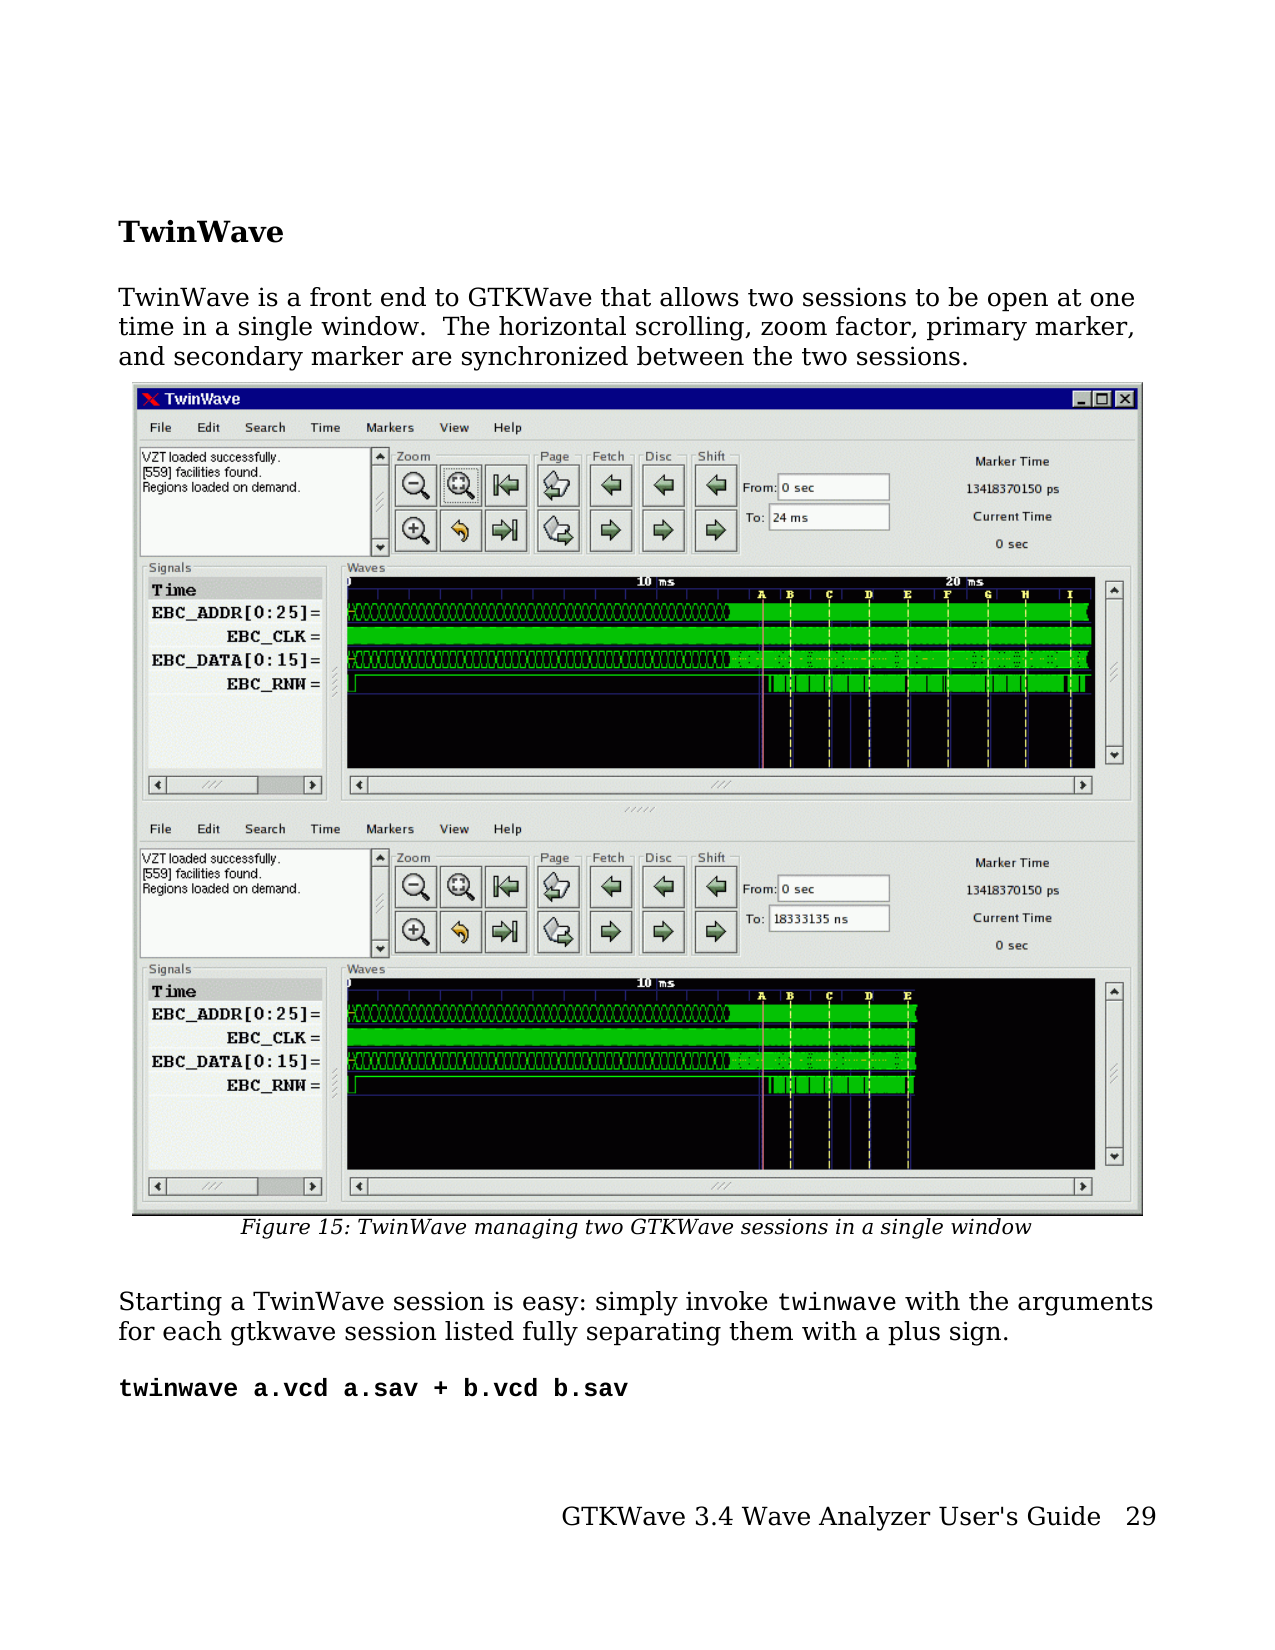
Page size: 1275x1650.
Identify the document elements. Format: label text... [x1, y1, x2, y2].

text Starting a TwinWave session is easy: simply invoke twinwave with the arguments for each gtkwave session listed fully separating them with a plus sign. [118, 371, 1157, 1347]
text twinwave a.vcd a.sav + b.vcd b.sav [118, 1376, 1157, 1404]
subtitle TwinWave [118, 215, 1157, 249]
text TwinWave is a front end to GTKWave that allows two sessions to be open at one time in a single window. The horizontal scrolling, zoom factor, primary marker, and secondary marker are synchronized between the two sessions. [118, 283, 1157, 371]
picture [132, 382, 1143, 1216]
text Figure 15: TwinWave managing two GTKWave sessions in a single window [123, 1216, 1152, 1239]
